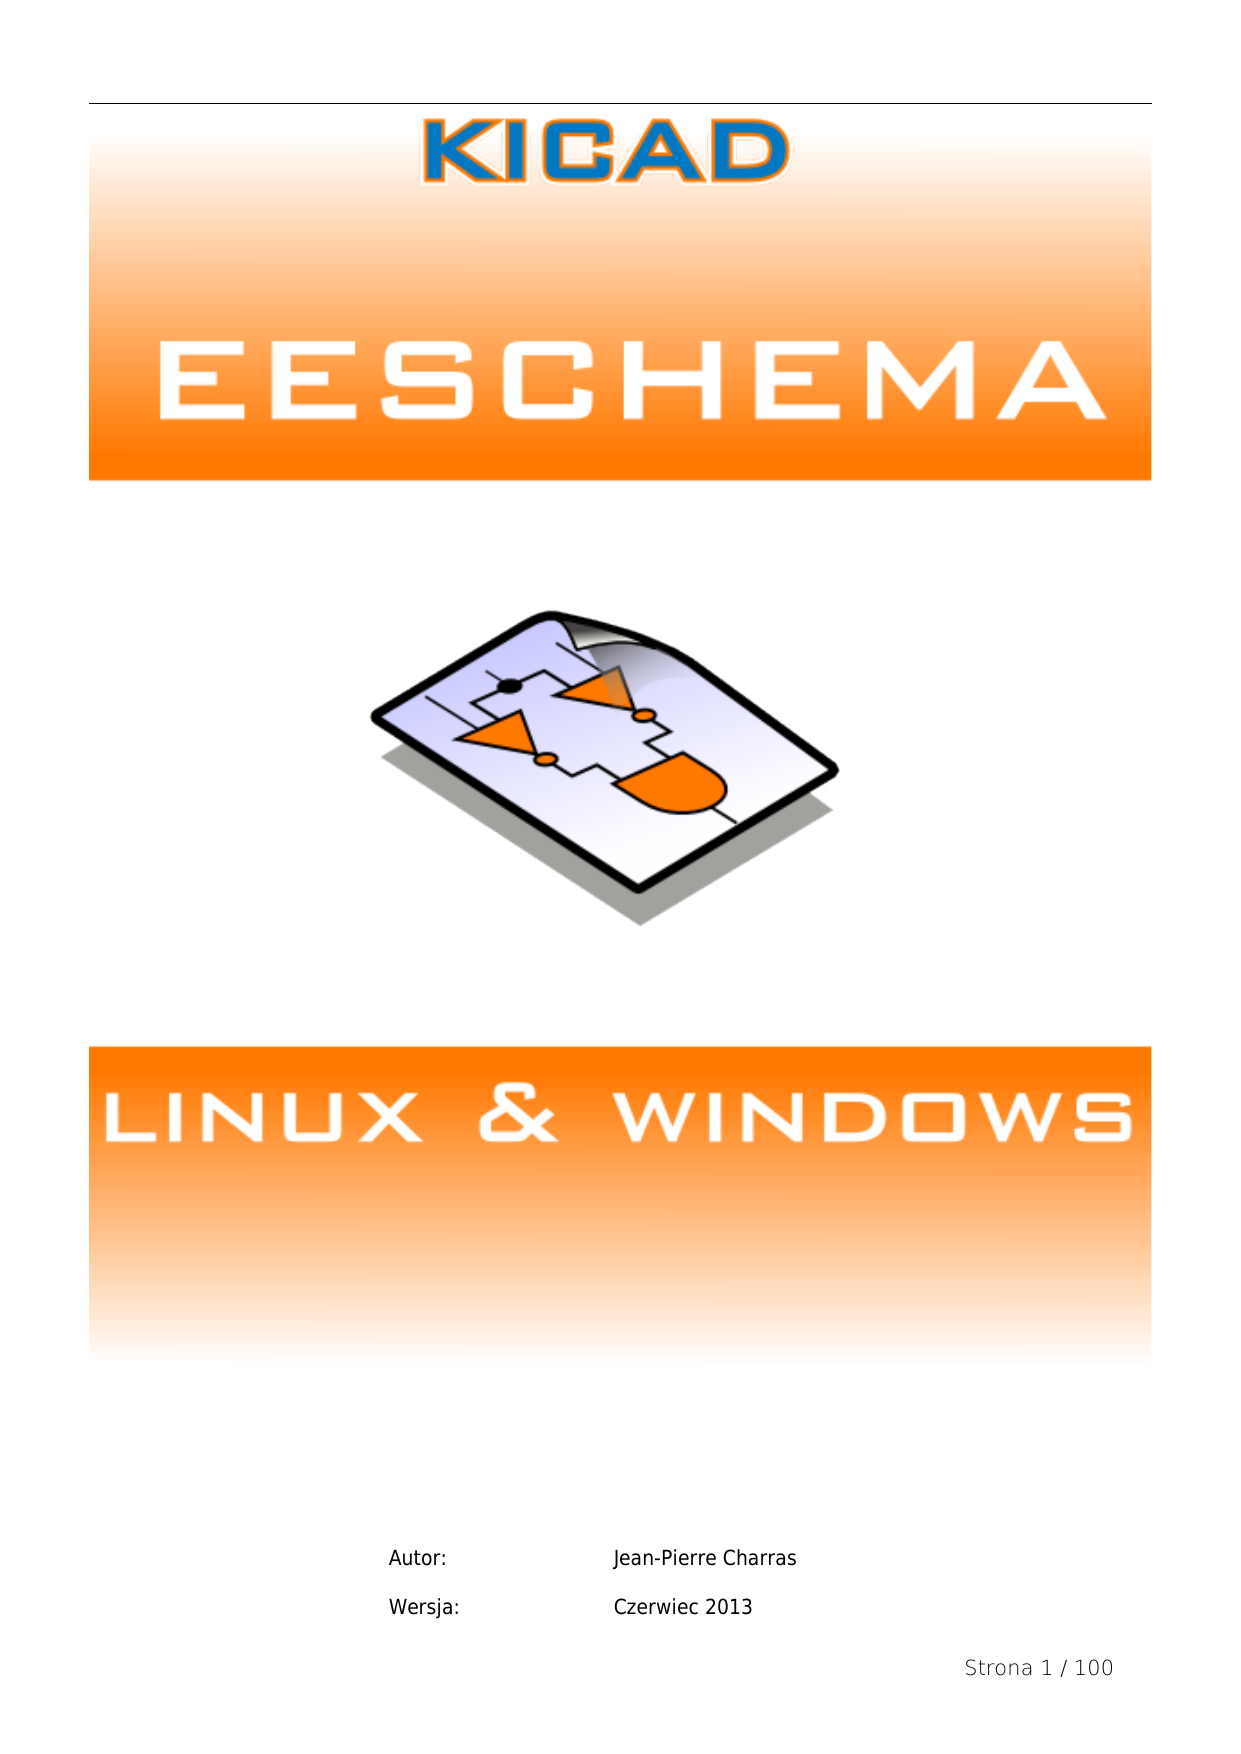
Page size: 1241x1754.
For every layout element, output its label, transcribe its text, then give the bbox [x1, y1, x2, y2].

picture [89, 74, 1152, 1418]
text Autor: Jean-Pierre Charras [266, 1546, 1152, 1571]
text Wersja: Czerwiec 2013 [266, 1595, 1152, 1619]
